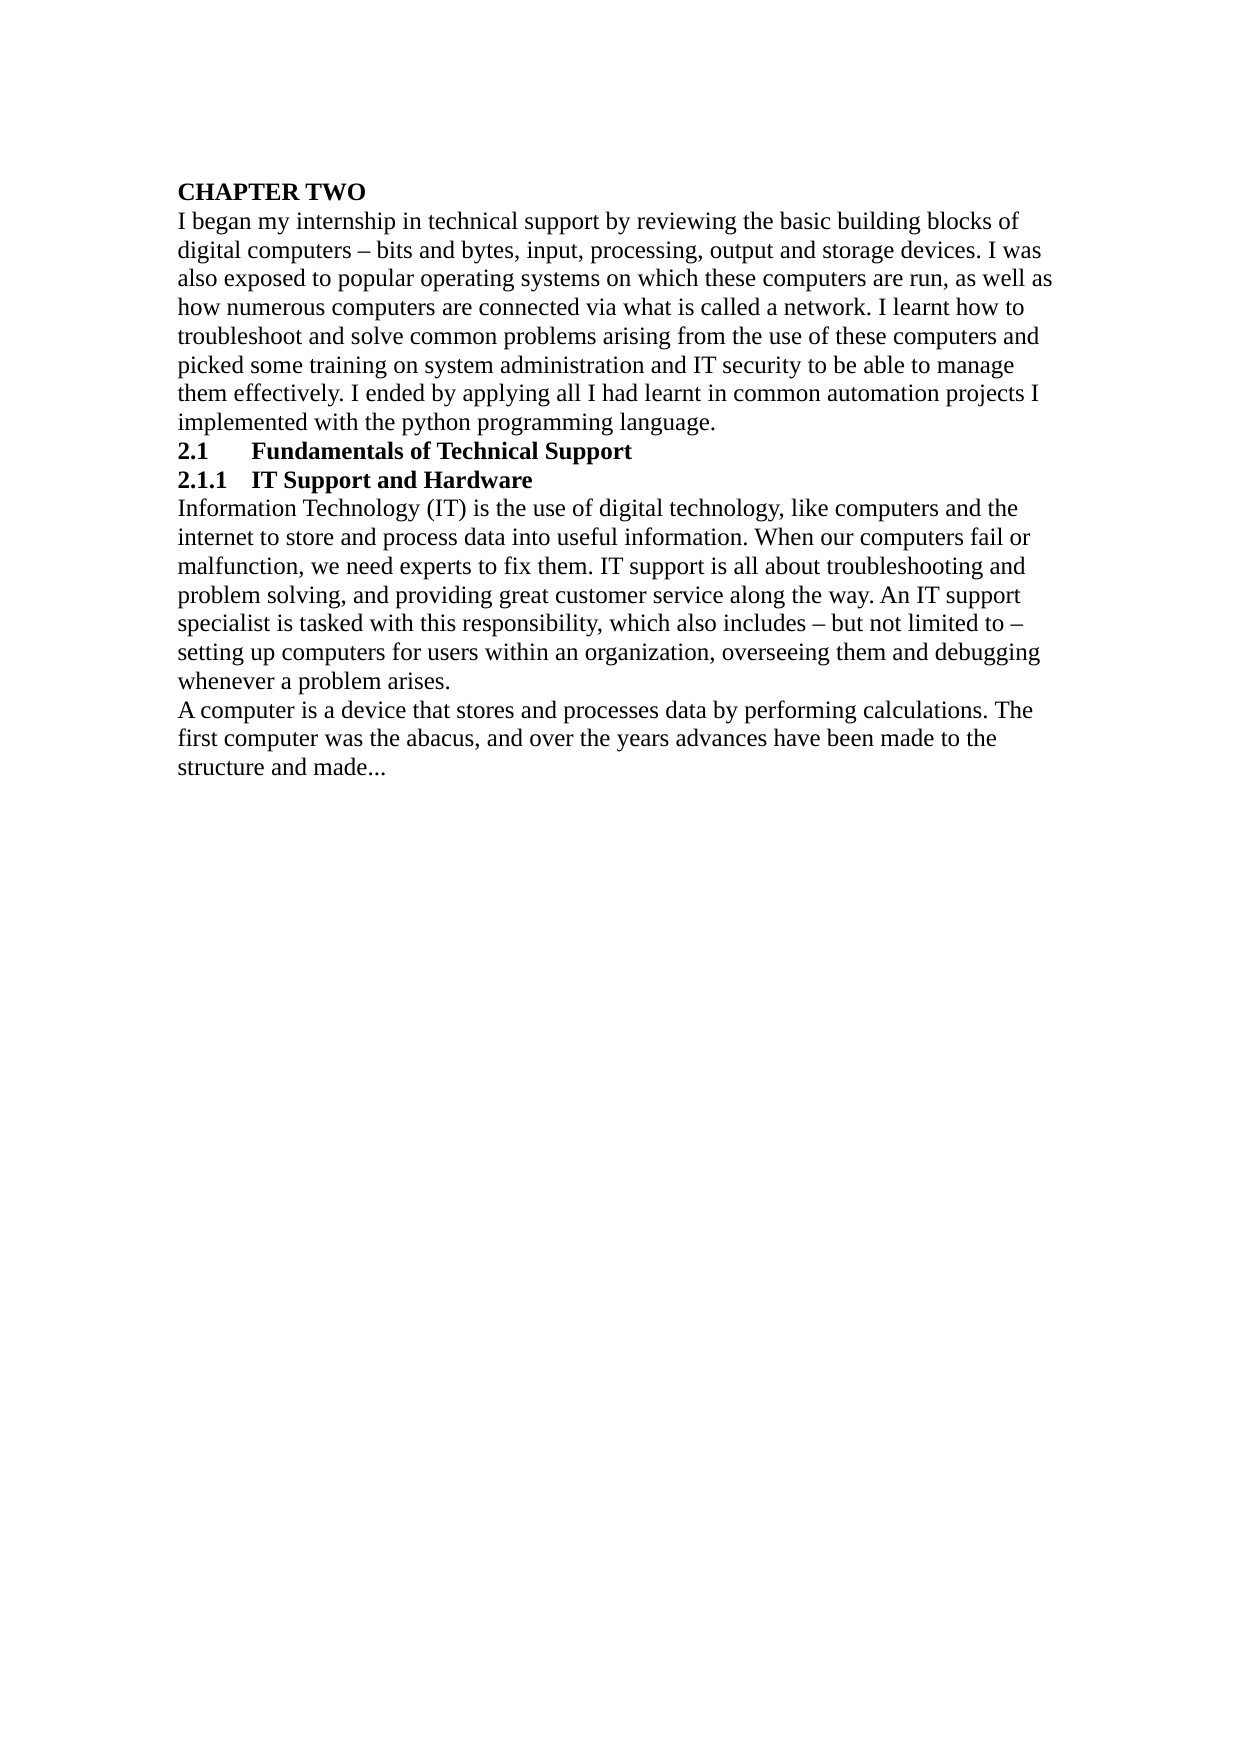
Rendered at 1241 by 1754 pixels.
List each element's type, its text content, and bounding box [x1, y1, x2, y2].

text A computer is a device that stores and processes data by performing calculations. The first computer was the abacus, and over the years advances have been made to the structure and made... [177, 695, 1063, 781]
text CHAPTER TWO [177, 177, 1063, 206]
text Information Technology (IT) is the use of digital technology, like computers and the internet to store and process data into useful information. When our computers fail or malfunction, we need experts to fix them. IT support is all about troubleshooting and problem solving, and providing great customer service along the way. An IT support specialist is tasked with this responsibility, which also includes – but not limited to – setting up computers for users within an organization, overseeing them and debugging whenever a problem arises. [177, 493, 1063, 695]
text 2.1 Fundamentals of Technical Support [177, 436, 1063, 465]
text I began my internship in technical support by reviewing the basic building blocks of digital computers – bits and bytes, input, processing, output and storage devices. I was also exposed to popular operating systems on which these computers are run, as well as how numerous computers are connected via what is called a network. I learnt how to troubleshoot and solve common problems arising from the use of these computers and picked some training on system administration and IT security to be able to manage them effectively. I ended by applying all I had learnt in common automation projects I implemented with the python programming language. [177, 206, 1063, 436]
text 2.1.1 IT Support and Hardware [177, 465, 1063, 493]
